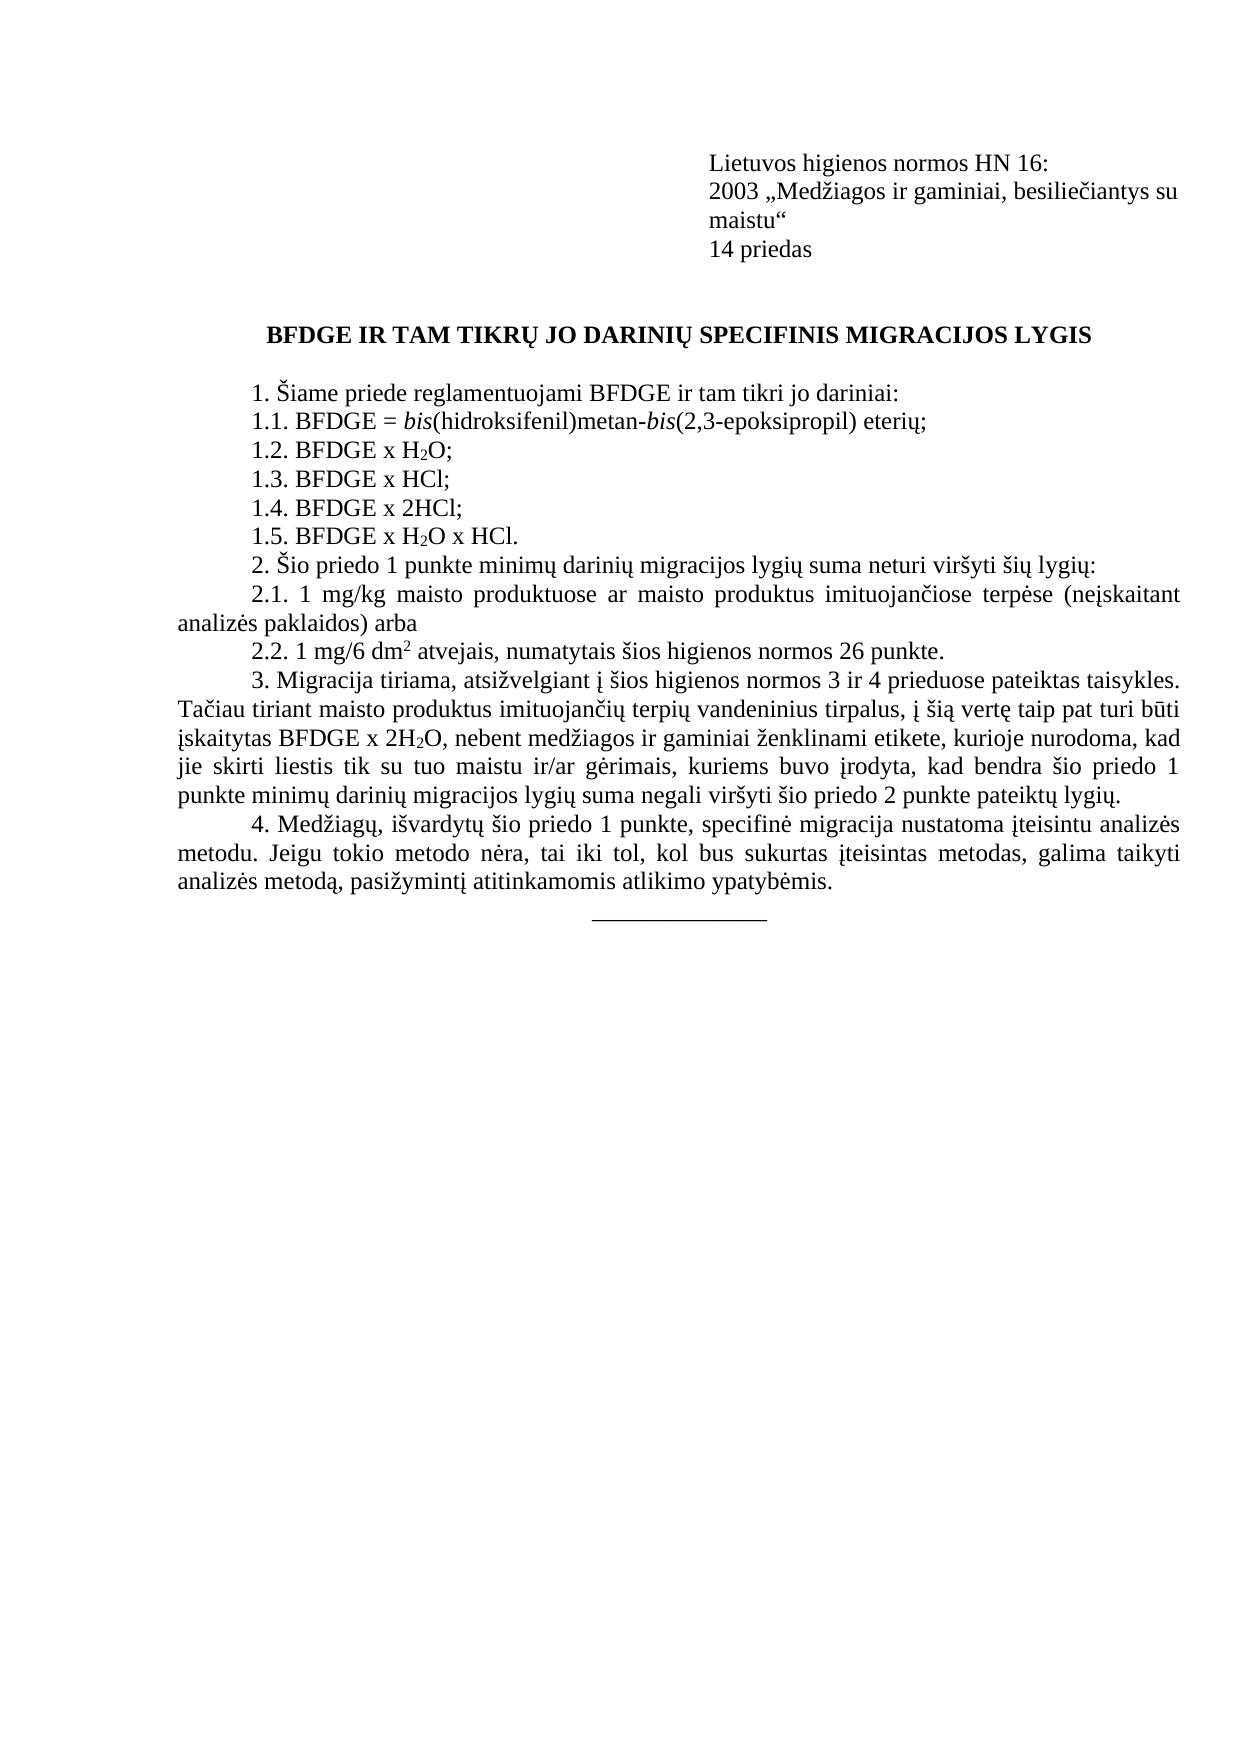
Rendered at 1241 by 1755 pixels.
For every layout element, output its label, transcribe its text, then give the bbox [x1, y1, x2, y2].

text 2.2. 1 mg/6 dm2 atvejais, numatytais šios higienos normos 26 punkte. [177, 636, 1181, 665]
text ______________ [177, 895, 1181, 924]
text 2. Šio priedo 1 punkte minimų darinių migracijos lygių suma neturi viršyti šių lygių: [177, 550, 1181, 579]
text 4. Medžiagų, išvardytų šio priedo 1 punkte, specifinė migracija nustatoma įteisintu analizės metodu. Jeigu tokio metodo nėra, tai iki tol, kol bus sukurtas įteisintas metodas, galima taikyti analizės metodą, pasižymintį atitinkamomis atlikimo ypatybėmis. [177, 809, 1181, 895]
text BFDGE IR TAM TIKRŲ JO DARINIŲ SPECIFINIS MIGRACIJOS LYGIS [177, 320, 1181, 349]
text 1. Šiame priede reglamentuojami BFDGE ir tam tikri jo dariniai: [177, 378, 1181, 406]
text 2003 „Medžiagos ir gaminiai, besiliečiantys su [177, 176, 1181, 205]
text 2.1. 1 mg/kg maisto produktuose ar maisto produktus imituojančiose terpėse (neįskaitant analizės paklaidos) arba [177, 579, 1181, 636]
text 1.4. BFDGE x 2HCl; [177, 493, 1181, 521]
text 1.2. BFDGE x H2O; [177, 435, 1181, 464]
text 14 priedas [177, 234, 1181, 263]
text 1.3. BFDGE x HCl; [177, 464, 1181, 493]
text Lietuvos higienos normos HN 16: [177, 148, 1181, 176]
text 1.5. BFDGE x H2O x HCl. [177, 521, 1181, 550]
text maistu“ [177, 205, 1181, 234]
text 1.1. BFDGE = bis(hidroksifenil)metan-bis(2,3-epoksipropil) eterių; [177, 406, 1181, 435]
text 3. Migracija tiriama, atsižvelgiant į šios higienos normos 3 ir 4 prieduose pateiktas taisykles. Tačiau tiriant maisto produktus imituojančių terpių vandeninius tirpalus, į šią vertę taip pat turi būti įskaitytas BFDGE x 2H2O, nebent medžiagos ir gaminiai ženklinami etikete, kurioje nurodoma, kad jie skirti liestis tik su tuo maistu ir/ar gėrimais, kuriems buvo įrodyta, kad bendra šio priedo 1 punkte minimų darinių migracijos lygių suma negali viršyti šio priedo 2 punkte pateiktų lygių. [177, 665, 1181, 809]
